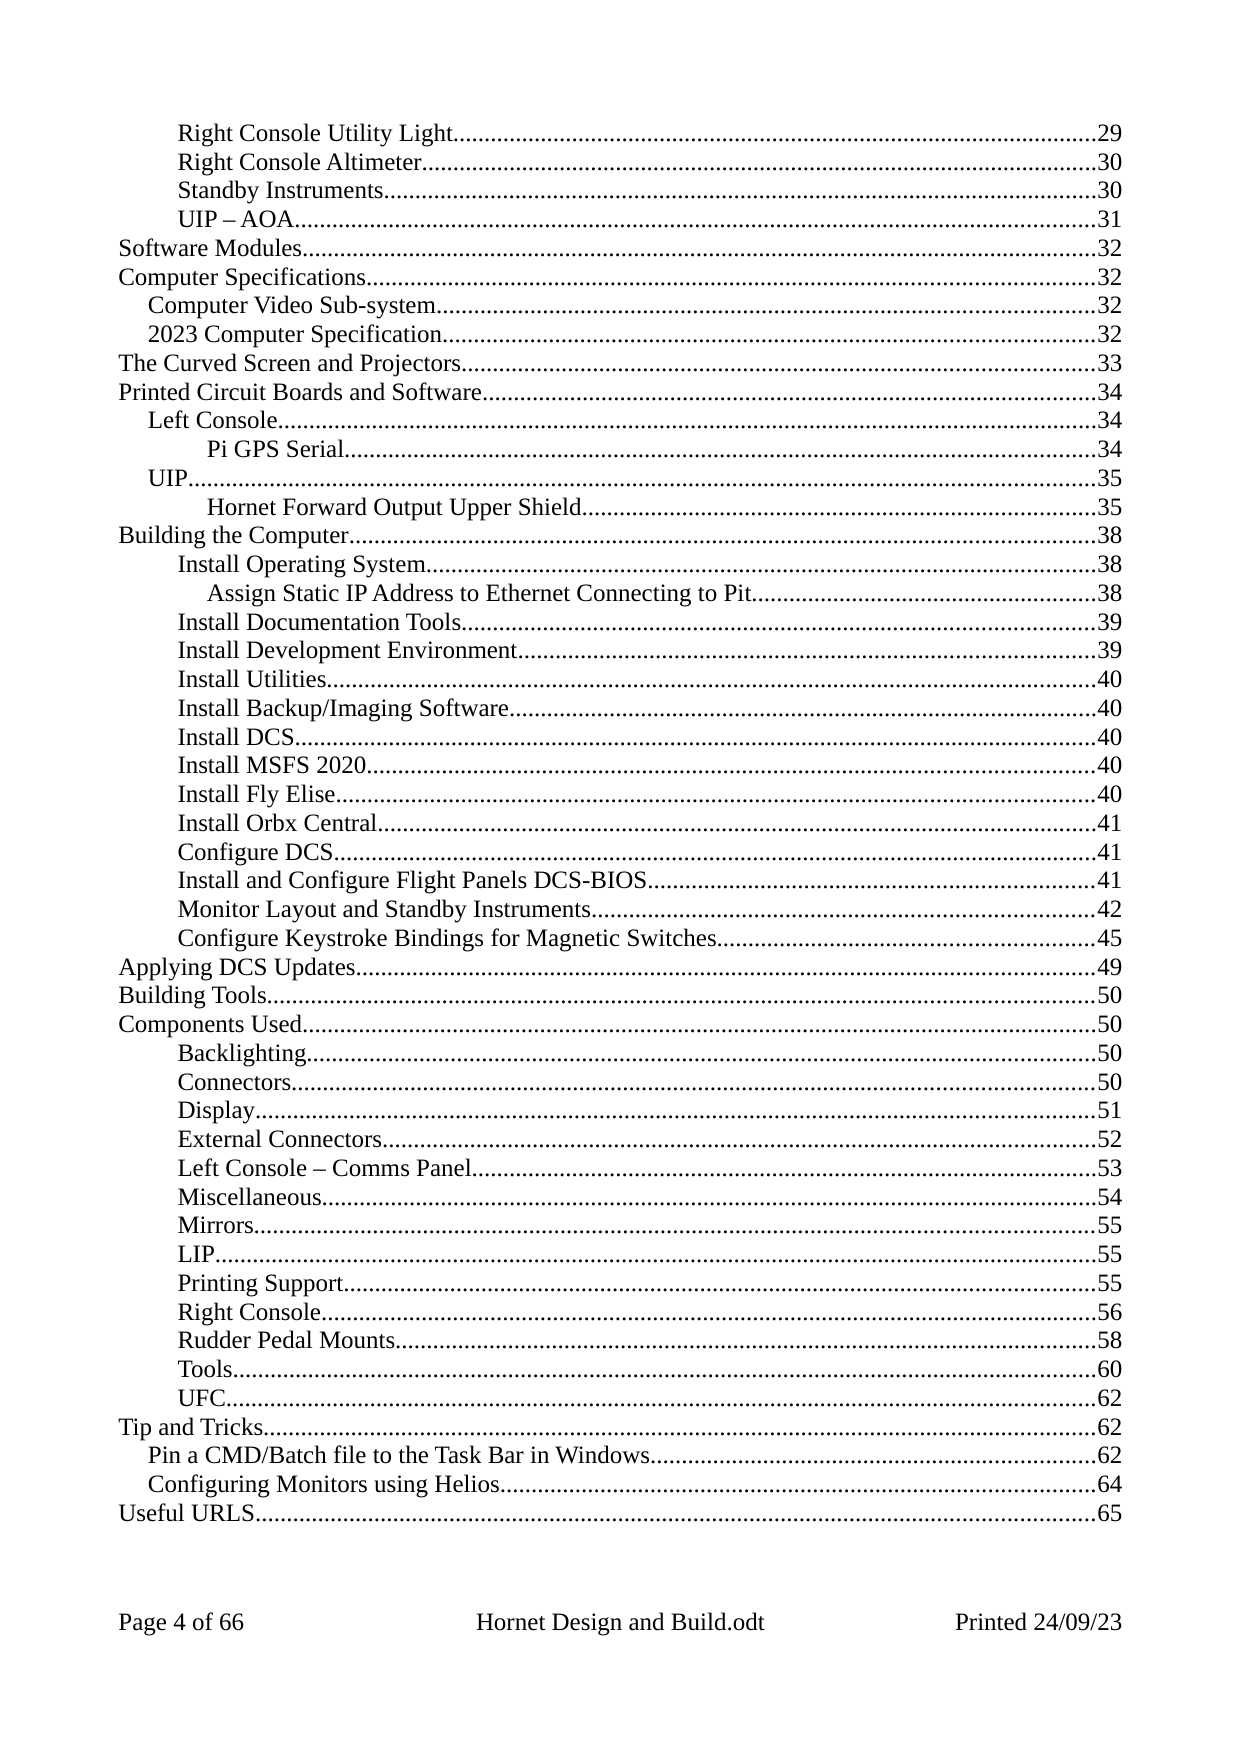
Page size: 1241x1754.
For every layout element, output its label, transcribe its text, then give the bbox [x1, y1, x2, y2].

text Left Console – Comms Panel 53 [177, 1153, 1122, 1182]
text LIP 55 [177, 1239, 1122, 1268]
text Install DCS 40 [177, 722, 1122, 751]
text Install Backup/Imaging Software 40 [177, 693, 1122, 722]
text Install Operating System 38 [177, 549, 1122, 578]
text Software Modules 32 [118, 233, 1122, 262]
text Computer Specifications 32 [118, 262, 1122, 291]
text 2023 Computer Specification 32 [148, 319, 1122, 348]
text Configure DCS 41 [177, 837, 1122, 866]
text Configure Keystroke Bindings for Magnetic Switches 45 [177, 923, 1122, 952]
text Install MSFS 2020 40 [177, 751, 1122, 779]
text Install Orbx Central 41 [177, 808, 1122, 837]
text Components Used 50 [118, 1009, 1122, 1038]
text Left Console 34 [148, 406, 1122, 434]
text Configuring Monitors using Helios 64 [148, 1469, 1122, 1498]
text Pin a CMD/Batch file to the Task Bar in Windows 62 [148, 1441, 1122, 1469]
text Tools 60 [177, 1354, 1122, 1383]
text Tip and Tricks 62 [118, 1412, 1122, 1441]
text Monitor Layout and Standby Instruments 42 [177, 894, 1122, 923]
text Hornet Forward Output Upper Shield 35 [207, 492, 1122, 521]
text Building the Computer 38 [118, 521, 1122, 549]
text Applying DCS Updates 49 [118, 952, 1122, 981]
text Install and Configure Flight Panels DCS-BIOS 41 [177, 866, 1122, 894]
text Right Console Altimeter 30 [177, 147, 1122, 176]
text Display 51 [177, 1096, 1122, 1124]
text Pi GPS Serial 34 [207, 434, 1122, 463]
text Right Console 56 [177, 1297, 1122, 1326]
text The Curved Screen and Projectors 33 [118, 348, 1122, 377]
text Printed Circuit Boards and Software 34 [118, 377, 1122, 406]
text External Connectors 52 [177, 1124, 1122, 1153]
text Backlighting 50 [177, 1038, 1122, 1067]
text Right Console Utility Light 29 [177, 118, 1122, 147]
text Install Fly Elise 40 [177, 779, 1122, 808]
text Rudder Pedal Mounts 58 [177, 1326, 1122, 1354]
text Computer Video Sub-system 32 [148, 291, 1122, 319]
text Printing Support 55 [177, 1268, 1122, 1297]
text Standby Instruments 30 [177, 176, 1122, 204]
text Building Tools 50 [118, 981, 1122, 1009]
text Miscellaneous 54 [177, 1182, 1122, 1211]
text Install Development Environment 39 [177, 636, 1122, 664]
text Mirrors 55 [177, 1211, 1122, 1239]
text Install Utilities 40 [177, 664, 1122, 693]
text UFC 62 [177, 1383, 1122, 1412]
text Install Documentation Tools 39 [177, 607, 1122, 636]
text Assign Static IP Address to Ethernet Connecting to Pit 38 [207, 578, 1122, 607]
text Connectors 50 [177, 1067, 1122, 1096]
text Useful URLS 65 [118, 1498, 1122, 1527]
text UIP – AOA 31 [177, 204, 1122, 233]
text UIP 35 [148, 463, 1122, 492]
